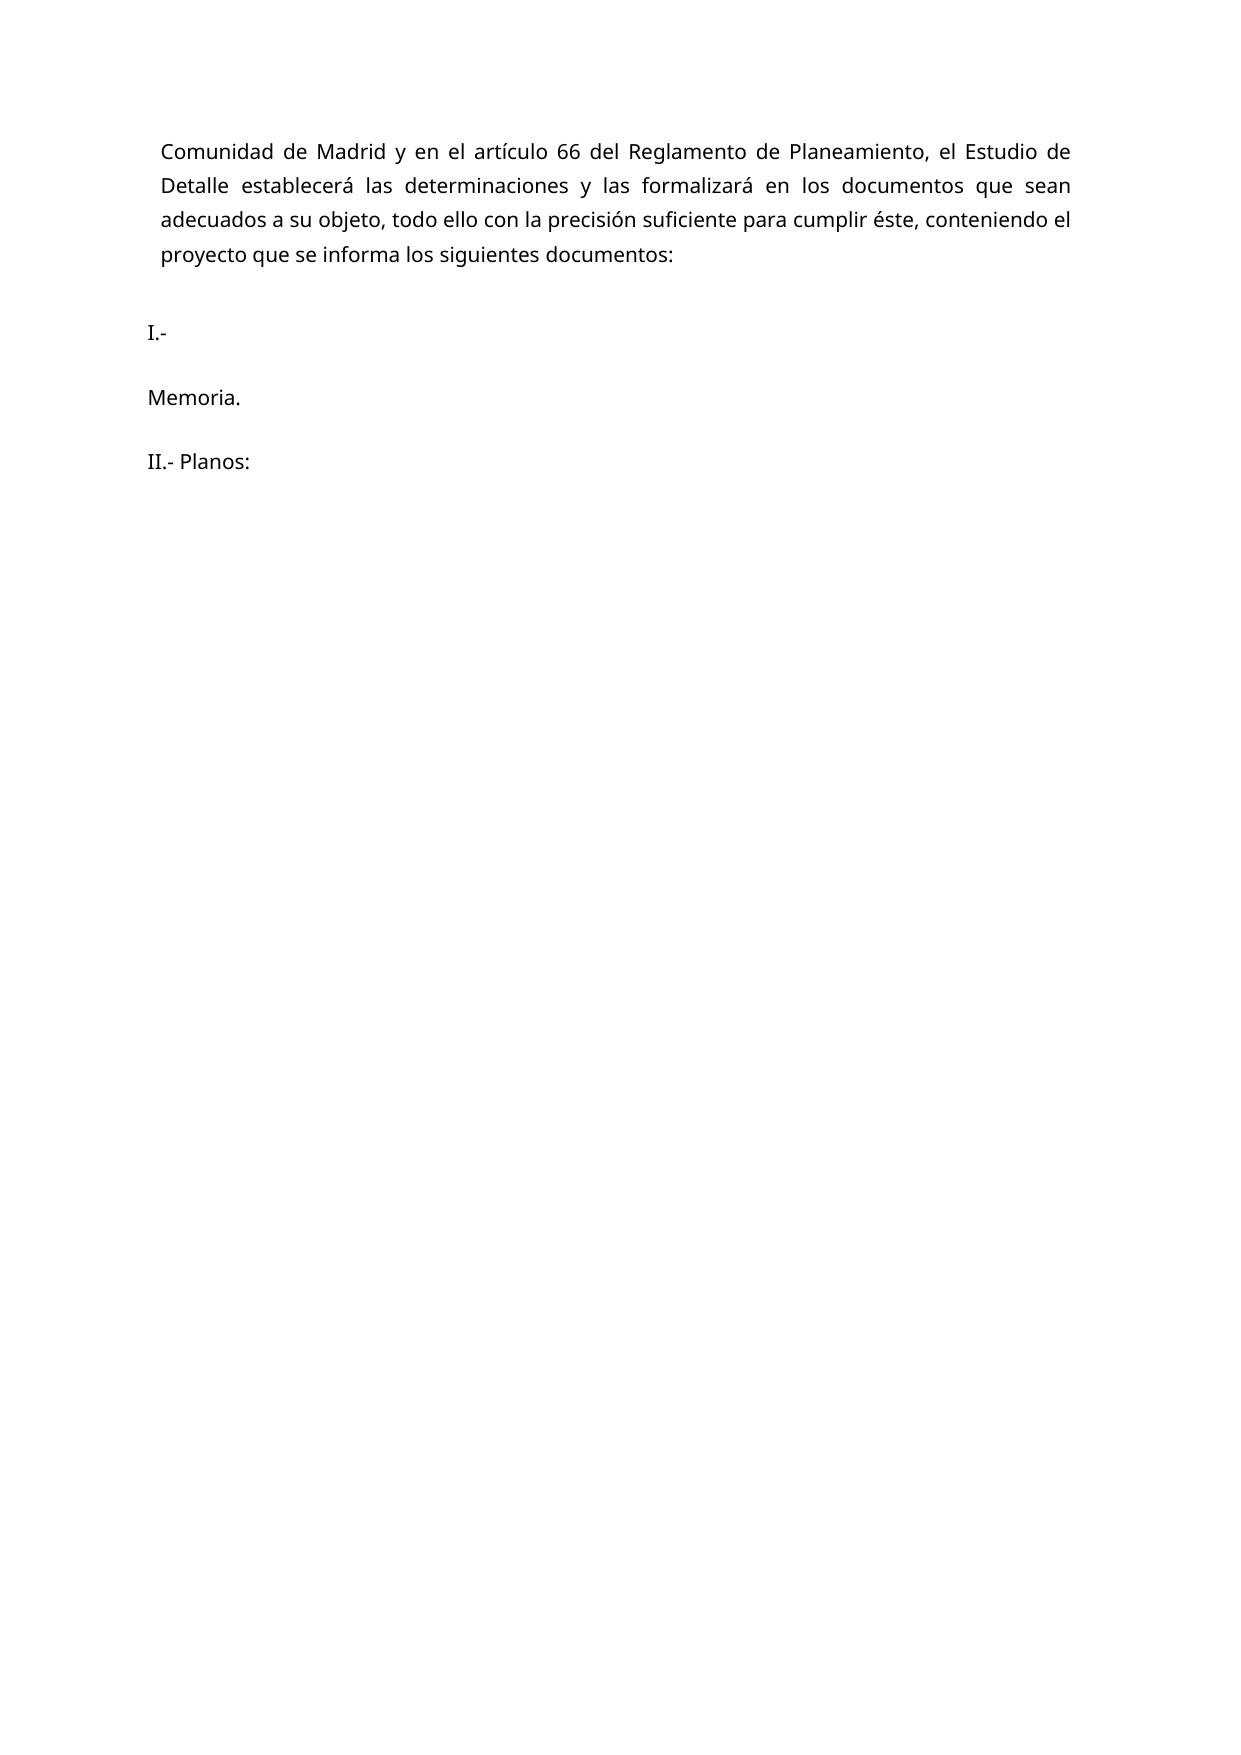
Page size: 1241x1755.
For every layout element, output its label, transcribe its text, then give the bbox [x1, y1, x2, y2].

text I.-Memoria. II.- Planos: [147, 318, 253, 476]
text Comunidad de Madrid y en el artículo 66 del Reglamento de Planeamiento, el Estudio de Detalle establecerá las determinaciones y las formalizará en los documentos que sean adecuados a su objeto, todo ello con la precisión suficiente para cumplir éste, conteniendo el proyecto que se informa los siguientes documentos: [160, 137, 1072, 268]
